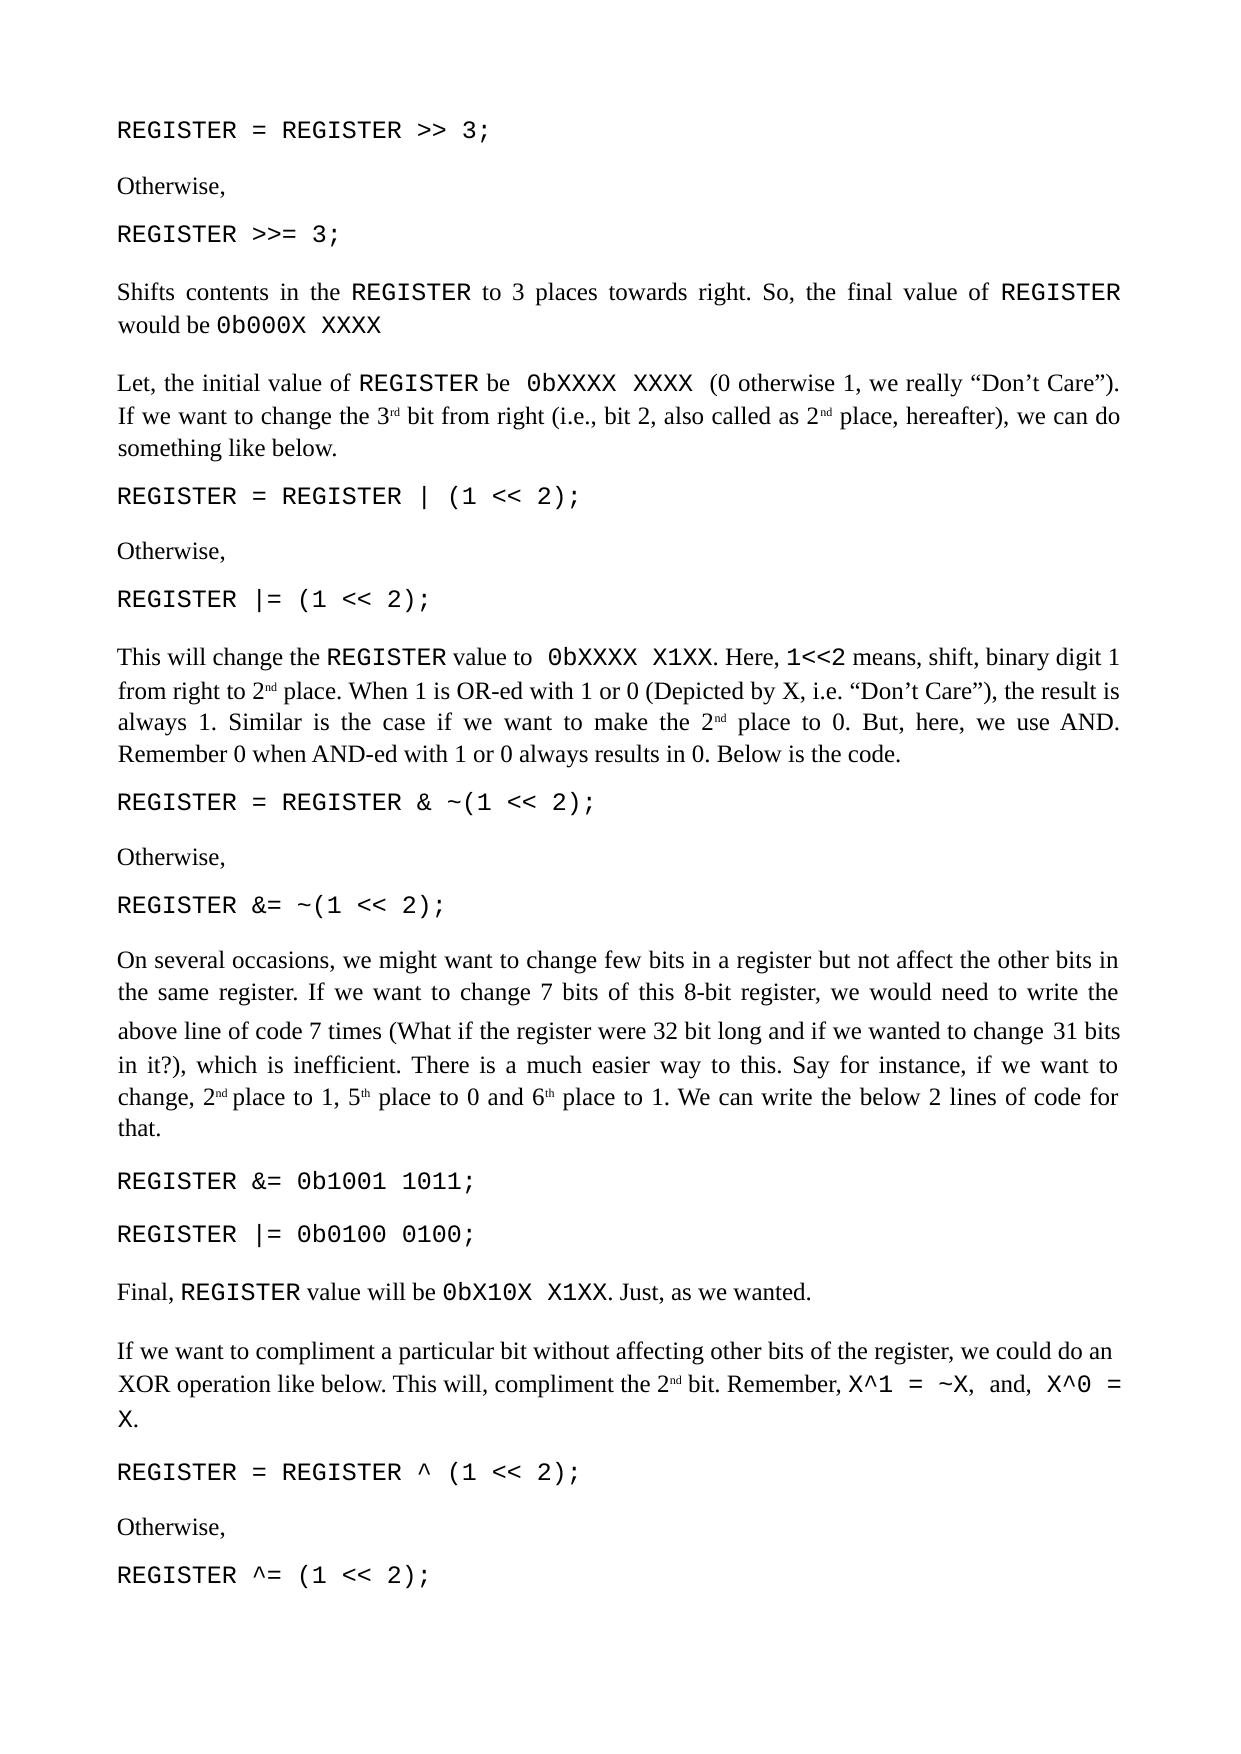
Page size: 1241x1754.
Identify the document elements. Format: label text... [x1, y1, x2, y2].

text REGISTER ^= (1 << 2); [117, 1563, 1118, 1591]
text REGISTER = REGISTER | (1 << 2); [117, 483, 1118, 512]
text REGISTER >>= 3; [117, 221, 1118, 249]
text If we want to compliment a particular bit without affecting other bits of the register, we could do an XOR operation like below. This will, compliment the 2nd bit. Remember, X^1 = ~X, and, X^0 = X. [117, 1336, 1122, 1435]
text Otherwise, [117, 171, 1121, 200]
text This will change the REGISTER value to 0bXXXX X1XX. Here, 1<<2 means, shift, binary digit 1 from right to 2nd place. When 1 is OR-ed with 1 or 0 (Depicted by X, i.e. “Don’t Care”), the result is always 1. Similar is the case if we want to make the 2nd place to 0. But, here, we use AND. Remember 0 when AND-ed with 1 or 0 always results in 0. Below is the code. [117, 642, 1121, 768]
text Otherwise, [117, 842, 1121, 871]
text REGISTER &= ~(1 << 2); [117, 892, 1118, 921]
text REGISTER = REGISTER >> 3; [117, 118, 1118, 146]
text REGISTER = REGISTER & ~(1 << 2); [117, 789, 1118, 818]
text REGISTER |= (1 << 2); [117, 586, 1118, 615]
text REGISTER &= 0b1001 1011; [117, 1169, 1118, 1197]
text Final, REGISTER value will be 0bX10X X1XX. Just, as we wanted. [117, 1277, 1121, 1308]
text Shifts contents in the REGISTER to 3 places towards right. So, the final value of REGISTER would be 0b000X XXXX [117, 277, 1121, 341]
text Otherwise, [117, 1512, 1121, 1541]
text Let, the initial value of REGISTER be 0bXXXX XXXX (0 otherwise 1, we really “Don’t Care”). If we want to change the 3rd bit from right (i.e., bit 2, also called as 2nd place, hereafter), we can do something like below. [117, 368, 1121, 462]
text REGISTER = REGISTER ^ (1 << 2); [117, 1459, 1118, 1488]
text REGISTER |= 0b0100 0100; [117, 1222, 1118, 1250]
text Otherwise, [117, 536, 1121, 565]
text On several occasions, we might want to change few bits in a register but not affect the other bits in the same register. If we want to change 7 bits of this 8-bit register, we would need to write the above line of code 7 times (What if the register were 32 bit long and if we wanted to change 31 bits in it?), which is inefficient. There is a much easier way to this. Say for instance, if we want to change, 2nd place to 1, 5th place to 0 and 6th place to 1. We can write the below 2 lines of code for that. [117, 945, 1121, 1142]
